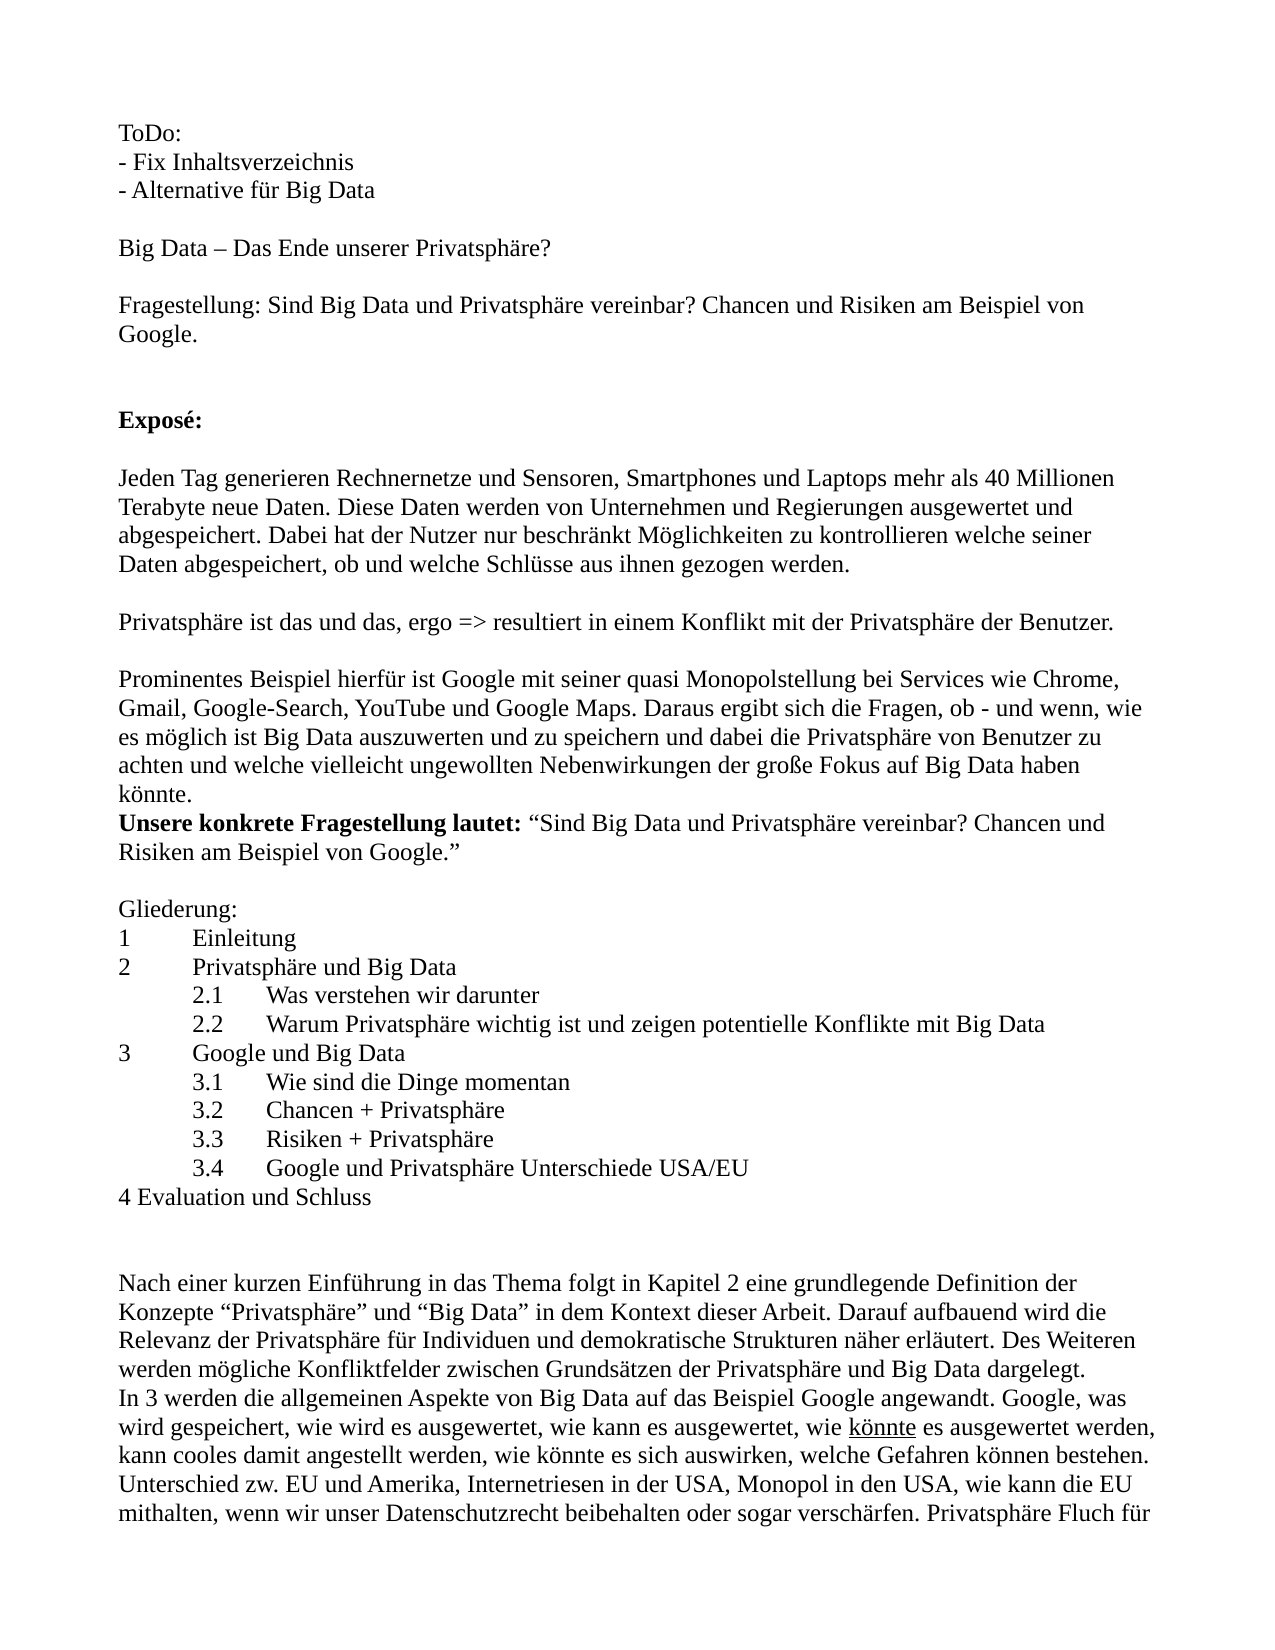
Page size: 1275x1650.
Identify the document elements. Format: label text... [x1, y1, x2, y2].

text 2 Privatsphäre und Big Data [118, 952, 1157, 981]
text Gliederung: [118, 894, 1157, 923]
text Jeden Tag generieren Rechnernetze und Sensoren, Smartphones und Laptops mehr als 40 Millionen Terabyte neue Daten. Diese Daten werden von Unternehmen und Regierungen ausgewertet und abgespeichert. Dabei hat der Nutzer nur beschränkt Möglichkeiten zu kontrollieren welche seiner Daten abgespeichert, ob und welche Schlüsse aus ihnen gezogen werden. [118, 463, 1157, 578]
text Prominentes Beispiel hierfür ist Google mit seiner quasi Monopolstellung bei Services wie Chrome, Gmail, Google-Search, YouTube und Google Maps. Daraus ergibt sich die Fragen, ob - und wenn, wie es möglich ist Big Data auszuwerten und zu speichern und dabei die Privatsphäre von Benutzer zu achten und welche vielleicht ungewollten Nebenwirkungen der große Fokus auf Big Data haben könnte. [118, 664, 1157, 808]
text - Alternative für Big Data [118, 176, 1157, 204]
text Privatsphäre ist das und das, ergo => resultiert in einem Konflikt mit der Privatsphäre der Benutzer. [118, 607, 1157, 636]
text 4 Evaluation und Schluss [118, 1182, 1157, 1211]
text 1 Einleitung [118, 923, 1157, 952]
text Unterschied zw. EU und Amerika, Internetriesen in der USA, Monopol in den USA, wie kann die EU mithalten, wenn wir unser Datenschutzrecht beibehalten oder sogar verschärfen. Privatsphäre Fluch für [118, 1469, 1157, 1527]
text In 3 werden die allgemeinen Aspekte von Big Data auf das Beispiel Google angewandt. Google, was wird gespeichert, wie wird es ausgewertet, wie kann es ausgewertet, wie könnte es ausgewertet werden, kann cooles damit angestellt werden, wie könnte es sich auswirken, welche Gefahren können bestehen. [118, 1383, 1157, 1469]
text 3.4 Google und Privatsphäre Unterschiede USA/EU [118, 1153, 1157, 1182]
text 2.2 Warum Privatsphäre wichtig ist und zeigen potentielle Konflikte mit Big Data [118, 1009, 1157, 1038]
text - Fix Inhaltsverzeichnis [118, 147, 1157, 176]
text Fragestellung: Sind Big Data und Privatsphäre vereinbar? Chancen und Risiken am Beispiel von Google. [118, 291, 1157, 348]
text 3.3 Risiken + Privatsphäre [118, 1124, 1157, 1153]
text 2.1 Was verstehen wir darunter [118, 981, 1157, 1009]
text Nach einer kurzen Einführung in das Thema folgt in Kapitel 2 eine grundlegende Definition der Konzepte “Privatsphäre” und “Big Data” in dem Kontext dieser Arbeit. Darauf aufbauend wird die Relevanz der Privatsphäre für Individuen und demokratische Strukturen näher erläutert. Des Weiteren werden mögliche Konfliktfelder zwischen Grundsätzen der Privatsphäre und Big Data dargelegt. [118, 1268, 1157, 1383]
text 3.1 Wie sind die Dinge momentan [118, 1067, 1157, 1096]
text 3 Google und Big Data [118, 1038, 1157, 1067]
text 3.2 Chancen + Privatsphäre [118, 1096, 1157, 1124]
text Unsere konkrete Fragestellung lautet: “Sind Big Data und Privatsphäre vereinbar? Chancen und Risiken am Beispiel von Google.” [118, 808, 1157, 866]
text ToDo: [118, 118, 1157, 147]
text Big Data – Das Ende unserer Privatsphäre? [118, 233, 1157, 262]
text Exposé: [118, 406, 1157, 434]
